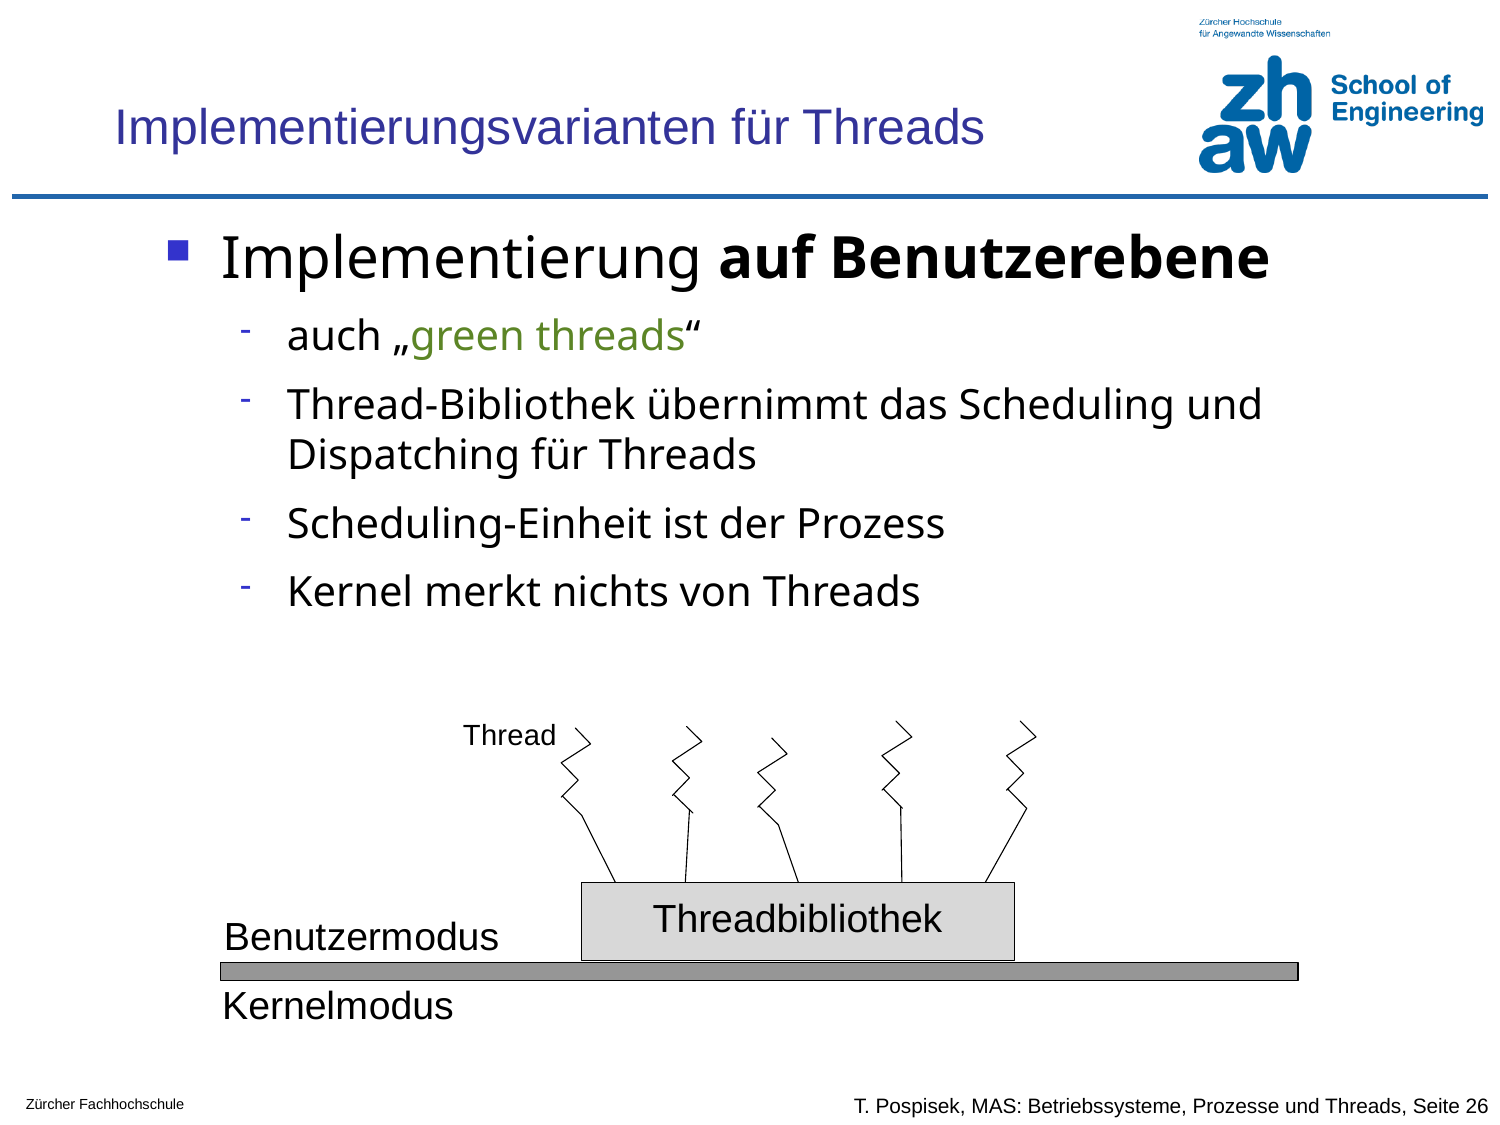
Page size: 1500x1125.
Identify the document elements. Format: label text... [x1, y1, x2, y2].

list Implementierung auf Benutzerebene auch „green threads“ Thread-Bibliothek übernimmt das Scheduling und Dispatching für Threads Scheduling-Einheit ist der Prozess Kernel merkt nichts von Threads [150, 212, 1394, 613]
title Implementierungsvarianten für Threads [99, 50, 1379, 163]
picture [187, 701, 1303, 1056]
picture [1199, 19, 1483, 173]
